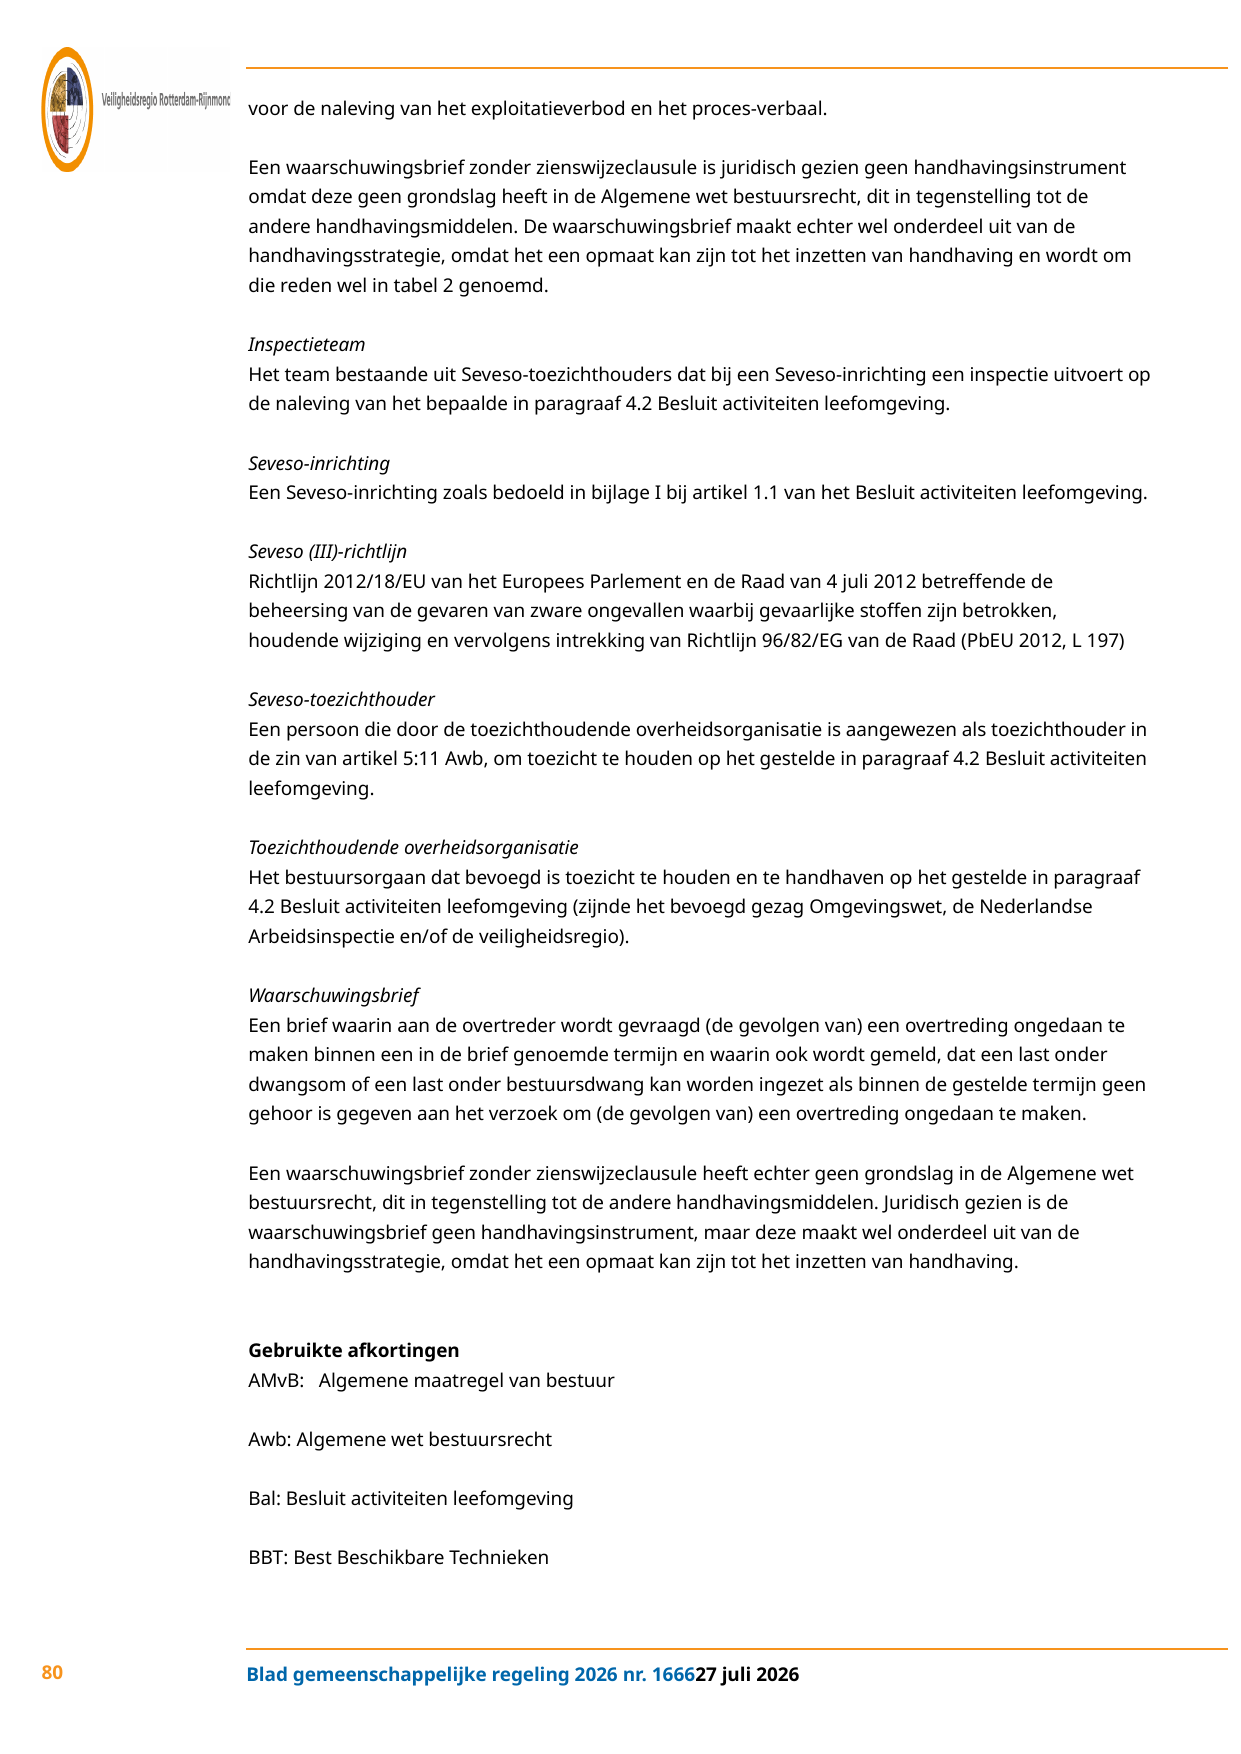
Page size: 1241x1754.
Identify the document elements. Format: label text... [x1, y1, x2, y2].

text Waarschuwingsbrief [248, 982, 1152, 1008]
text Gebruikte afkortingen [248, 1337, 1152, 1363]
text voor de naleving van het exploitatieverbod en het proces-verbaal. [248, 95, 1152, 121]
text Inspectieteam [248, 331, 1152, 357]
text Bal: Besluit activiteiten leefomgeving [248, 1485, 1152, 1511]
text BBT: Best Beschikbare Technieken [248, 1544, 1152, 1570]
text Seveso (III)-richtlijn [248, 538, 1152, 564]
text Een Seveso-inrichting zoals bedoeld in bijlage I bij artikel 1.1 van het Besluit activiteiten leefomgeving. [248, 479, 1152, 505]
text Seveso-toezichthouder [248, 686, 1152, 712]
text Richtlijn 2012/18/EU van het Europees Parlement en de Raad van 4 juli 2012 betreffende de beheersing van de gevaren van zware ongevallen waarbij gevaarlijke stoffen zijn betrokken, houdende wijziging en vervolgens intrekking van Richtlijn 96/82/EG van de Raad (PbEU 2012, L 197) [248, 568, 1152, 653]
text Seveso-inrichting [248, 450, 1152, 476]
text Awb: Algemene wet bestuursrecht [248, 1426, 1152, 1452]
text Een waarschuwingsbrief zonder zienswijzeclausule heeft echter geen grondslag in de Algemene wet bestuursrecht, dit in tegenstelling tot de andere handhavingsmiddelen. Juridisch gezien is de waarschuwingsbrief geen handhavingsinstrument, maar deze maakt wel onderdeel uit van de handhavingsstrategie, omdat het een opmaat kan zijn tot het inzetten van handhaving. [248, 1160, 1152, 1274]
text Het bestuursorgaan dat bevoegd is toezicht te houden en te handhaven op het gestelde in paragraaf 4.2 Besluit activiteiten leefomgeving (zijnde het bevoegd gezag Omgevingswet, de Nederlandse Arbeidsinspectie en/of de veiligheidsregio). [248, 864, 1152, 949]
text Het team bestaande uit Seveso-toezichthouders dat bij een Seveso-inrichting een inspectie uitvoert op de naleving van het bepaalde in paragraaf 4.2 Besluit activiteiten leefomgeving. [248, 361, 1152, 416]
text Een waarschuwingsbrief zonder zienswijzeclausule is juridisch gezien geen handhavingsinstrument omdat deze geen grondslag heeft in de Algemene wet bestuursrecht, dit in tegenstelling tot de andere handhavingsmiddelen. De waarschuwingsbrief maakt echter wel onderdeel uit van de handhavingsstrategie, omdat het een opmaat kan zijn tot het inzetten van handhaving en wordt om die reden wel in tabel 2 genoemd. [248, 154, 1152, 298]
text Een brief waarin aan de overtreder wordt gevraagd (de gevolgen van) een overtreding ongedaan te maken binnen een in de brief genoemde termijn en waarin ook wordt gemeld, dat een last onder dwangsom of een last onder bestuursdwang kan worden ingezet als binnen de gestelde termijn geen gehoor is gegeven aan het verzoek om (de gevolgen van) een overtreding ongedaan te maken. [248, 1012, 1152, 1126]
text AMvB: Algemene maatregel van bestuur [248, 1367, 1152, 1393]
picture [41, 47, 231, 172]
text Een persoon die door de toezichthoudende overheidsorganisatie is aangewezen als toezichthouder in de zin van artikel 5:11 Awb, om toezicht te houden op het gestelde in paragraaf 4.2 Besluit activiteiten leefomgeving. [248, 716, 1152, 801]
text Toezichthoudende overheidsorganisatie [248, 834, 1152, 860]
